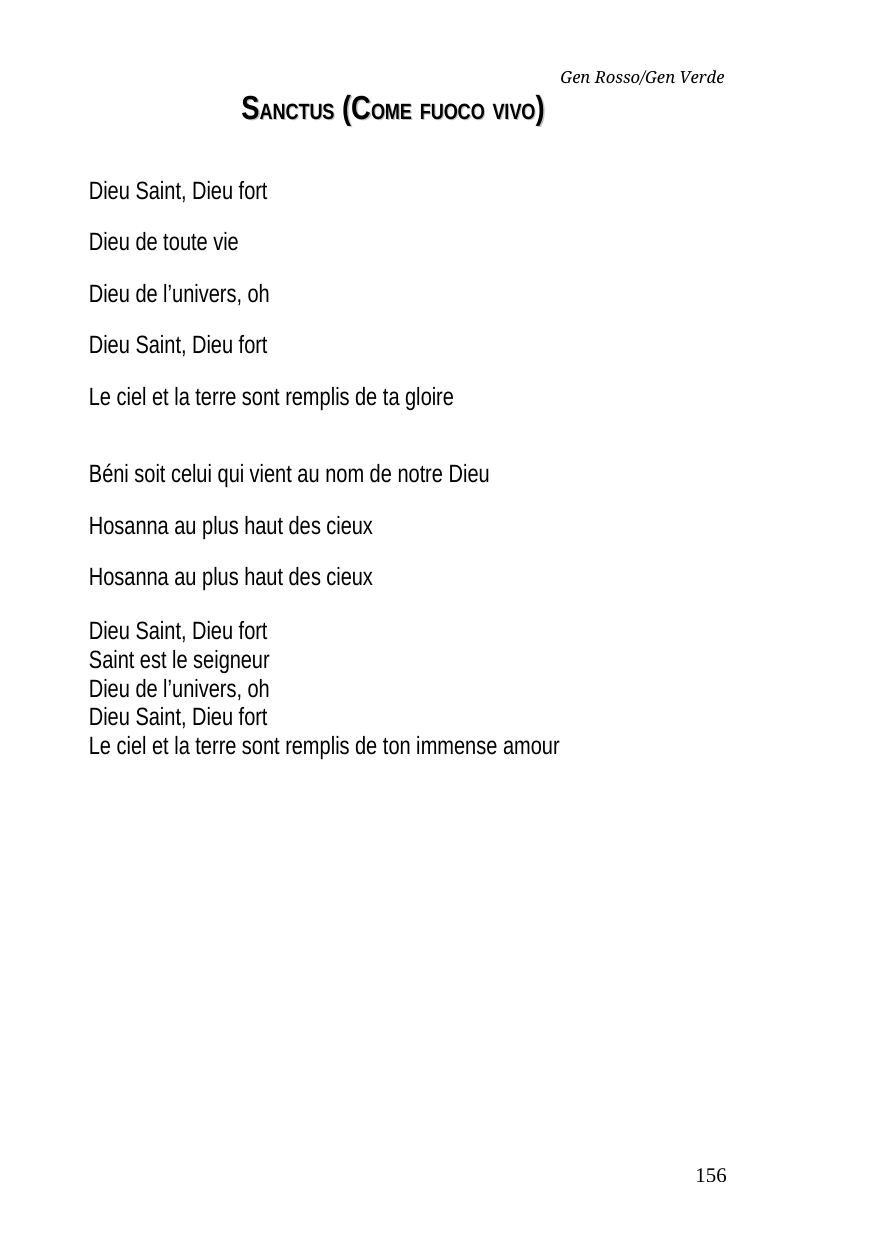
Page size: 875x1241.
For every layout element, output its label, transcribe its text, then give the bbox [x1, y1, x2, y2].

subtitle Sanctus (Come fuoco vivo) [59, 88, 726, 126]
text Dieu Saint, Dieu fort [89, 330, 726, 359]
text Hosanna au plus haut des cieux [89, 511, 726, 540]
text Dieu de toute vie [89, 227, 726, 256]
text Gen Rosso/Gen Verde [59, 65, 726, 88]
text Dieu de l’univers, oh [89, 278, 726, 307]
text Le ciel et la terre sont remplis de ta gloire [89, 381, 726, 410]
text Hosanna au plus haut des cieux [89, 562, 726, 591]
text Dieu Saint, Dieu fort [89, 176, 726, 204]
text Dieu Saint, Dieu fort Saint est le seigneur Dieu de l’univers, oh Dieu Saint, Dieu fort Le ciel et la terre sont remplis de ton immense amour [89, 616, 726, 760]
text Béni soit celui qui vient au nom de notre Dieu [89, 459, 726, 488]
